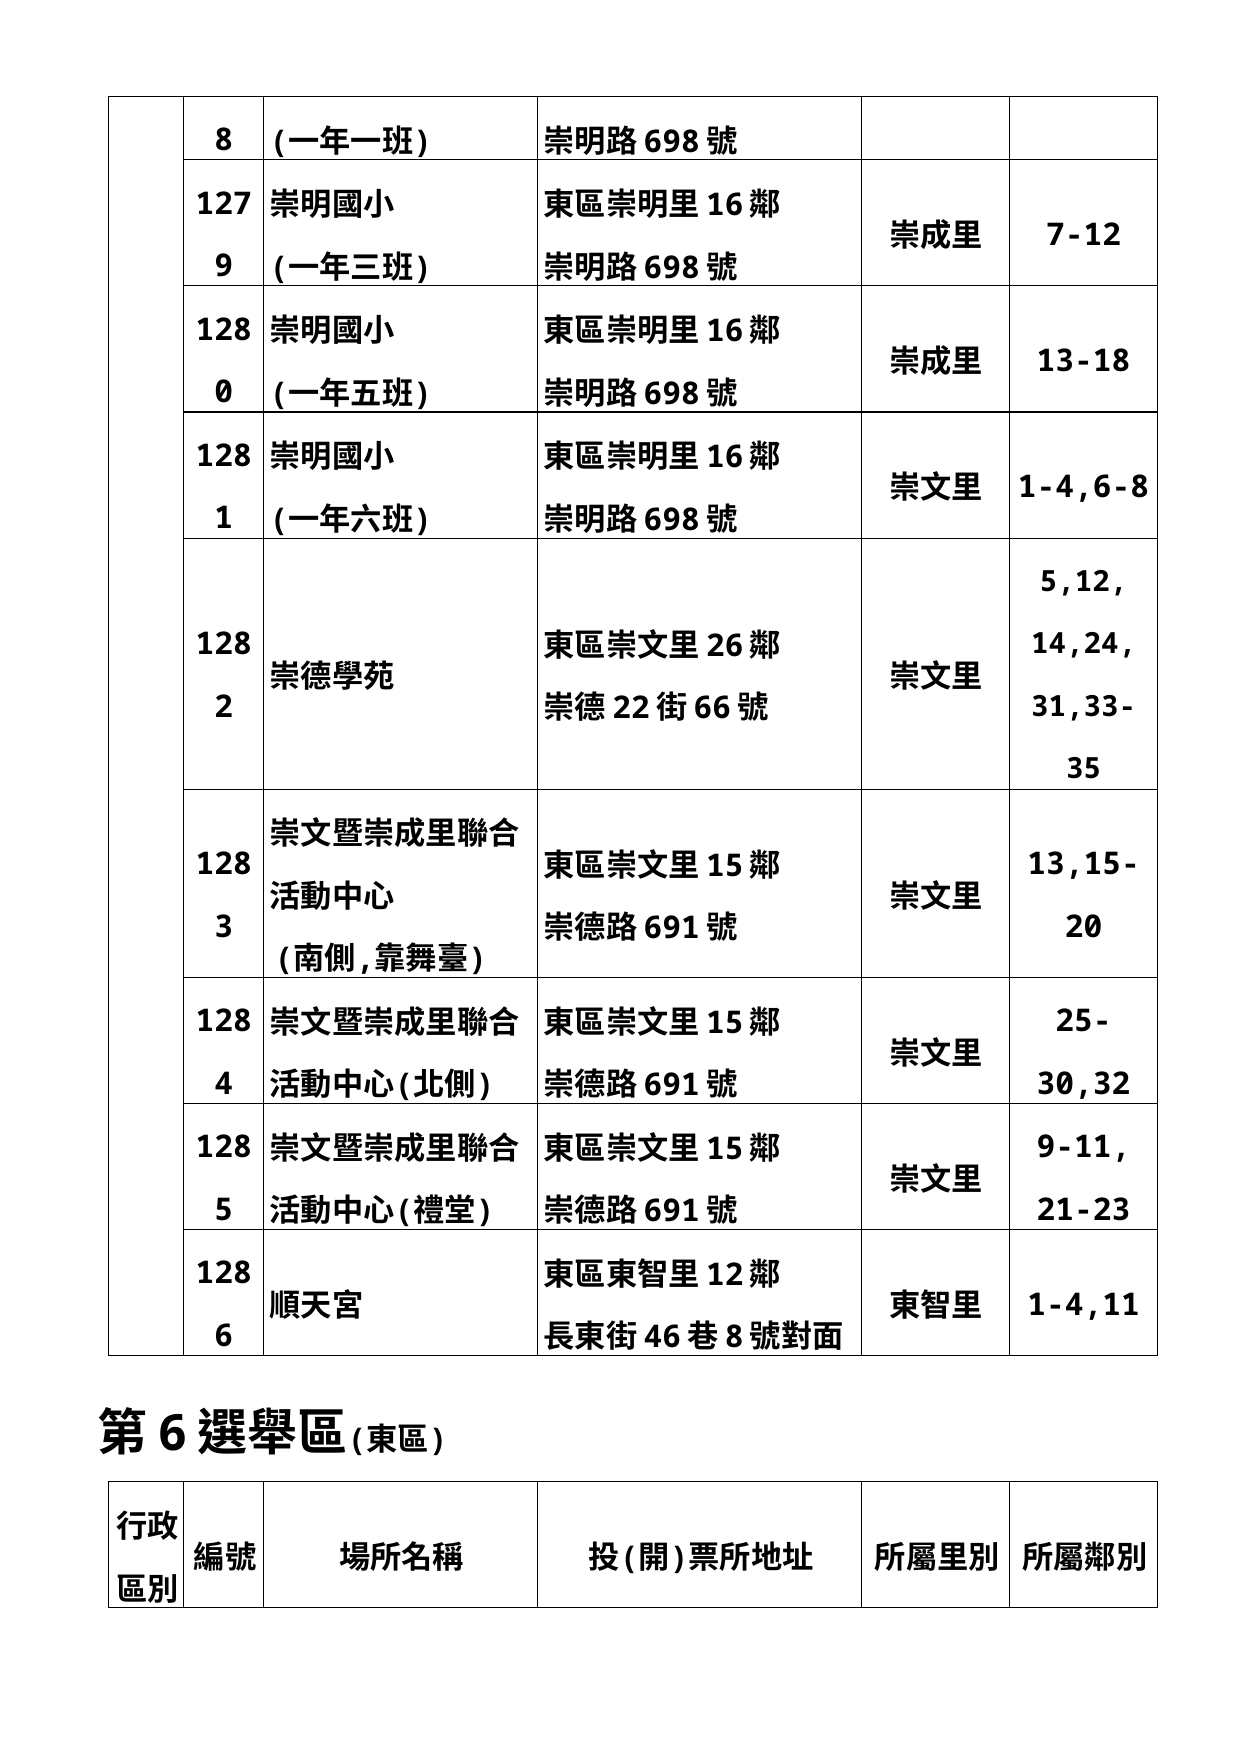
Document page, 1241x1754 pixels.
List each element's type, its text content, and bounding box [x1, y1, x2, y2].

table_cell 9-11, 21-23 [1010, 1104, 1157, 1229]
table_cell 崇文里 [862, 978, 1009, 1103]
table_cell 崇文里 [862, 790, 1009, 977]
table_header 編號 [184, 1482, 263, 1607]
table_cell 7-12 [1010, 160, 1157, 285]
table_cell 崇文暨崇成里聯合 活動中心 (南側,靠舞臺) [264, 790, 537, 977]
table_cell (一年一班) [264, 97, 537, 159]
table_cell 東區崇明里16鄰 崇明路698號 [538, 286, 861, 411]
table_cell 崇成里 [862, 286, 1009, 411]
table_cell 東智里 [862, 1230, 1009, 1355]
table_cell 順天宮 [264, 1230, 537, 1355]
table_cell 崇文暨崇成里聯合活動中心(禮堂) [264, 1104, 537, 1229]
table_cell 東區崇文里15鄰 崇德路691號 [538, 790, 861, 977]
table_cell 1283 [184, 790, 263, 977]
table_cell 1285 [184, 1104, 263, 1229]
table_cell 1281 [184, 413, 263, 537]
table_cell 13,15-20 [1010, 790, 1157, 977]
table_cell 1280 [184, 286, 263, 411]
table_cell 崇明路698號 [538, 97, 861, 159]
table_cell 崇文暨崇成里聯合活動中心(北側) [264, 978, 537, 1103]
table_cell 東區崇明里16鄰 崇明路698號 [538, 160, 861, 285]
table_cell 崇明國小 (一年五班) [264, 286, 537, 411]
table_cell 1286 [184, 1230, 263, 1355]
table_cell 25-30,32 [1010, 978, 1157, 1103]
table_cell 5,12, 14,24, 31,33-35 [1010, 539, 1157, 788]
table_cell 1284 [184, 978, 263, 1103]
table_cell 1-4,6-8 [1010, 413, 1157, 537]
table_cell 1282 [184, 539, 263, 788]
table_cell 1279 [184, 160, 263, 285]
table_cell [862, 97, 1009, 159]
table_header 場所名稱 [264, 1482, 537, 1607]
table_cell [109, 97, 183, 1355]
table_cell 1-4,11 [1010, 1230, 1157, 1355]
table_header 行政 區別 [109, 1482, 183, 1607]
table_cell 崇明國小 (一年三班) [264, 160, 537, 285]
table_header 所屬鄰別 [1010, 1482, 1157, 1607]
table_cell [1010, 97, 1157, 159]
table_cell 崇明國小 (一年六班) [264, 413, 537, 537]
table_cell 東區崇文里26鄰 崇德22街66號 [538, 539, 861, 788]
table_cell 東區崇文里15鄰 崇德路691號 [538, 1104, 861, 1229]
text 第6選舉區(東區) [97, 1356, 1161, 1481]
table_cell 崇文里 [862, 539, 1009, 788]
table_cell 8 [184, 97, 263, 159]
table_cell 崇文里 [862, 1104, 1009, 1229]
table_cell 13-18 [1010, 286, 1157, 411]
table_cell 東區崇文里15鄰 崇德路691號 [538, 978, 861, 1103]
table_header 所屬里別 [862, 1482, 1009, 1607]
table_header 投(開)票所地址 [538, 1482, 861, 1607]
table_cell 崇德學苑 [264, 539, 537, 788]
table_cell 東區崇明里16鄰 崇明路698號 [538, 413, 861, 537]
table_cell 崇文里 [862, 413, 1009, 537]
table_cell 東區東智里12鄰 長東街46巷8號對面 [538, 1230, 861, 1355]
table_cell 崇成里 [862, 160, 1009, 285]
